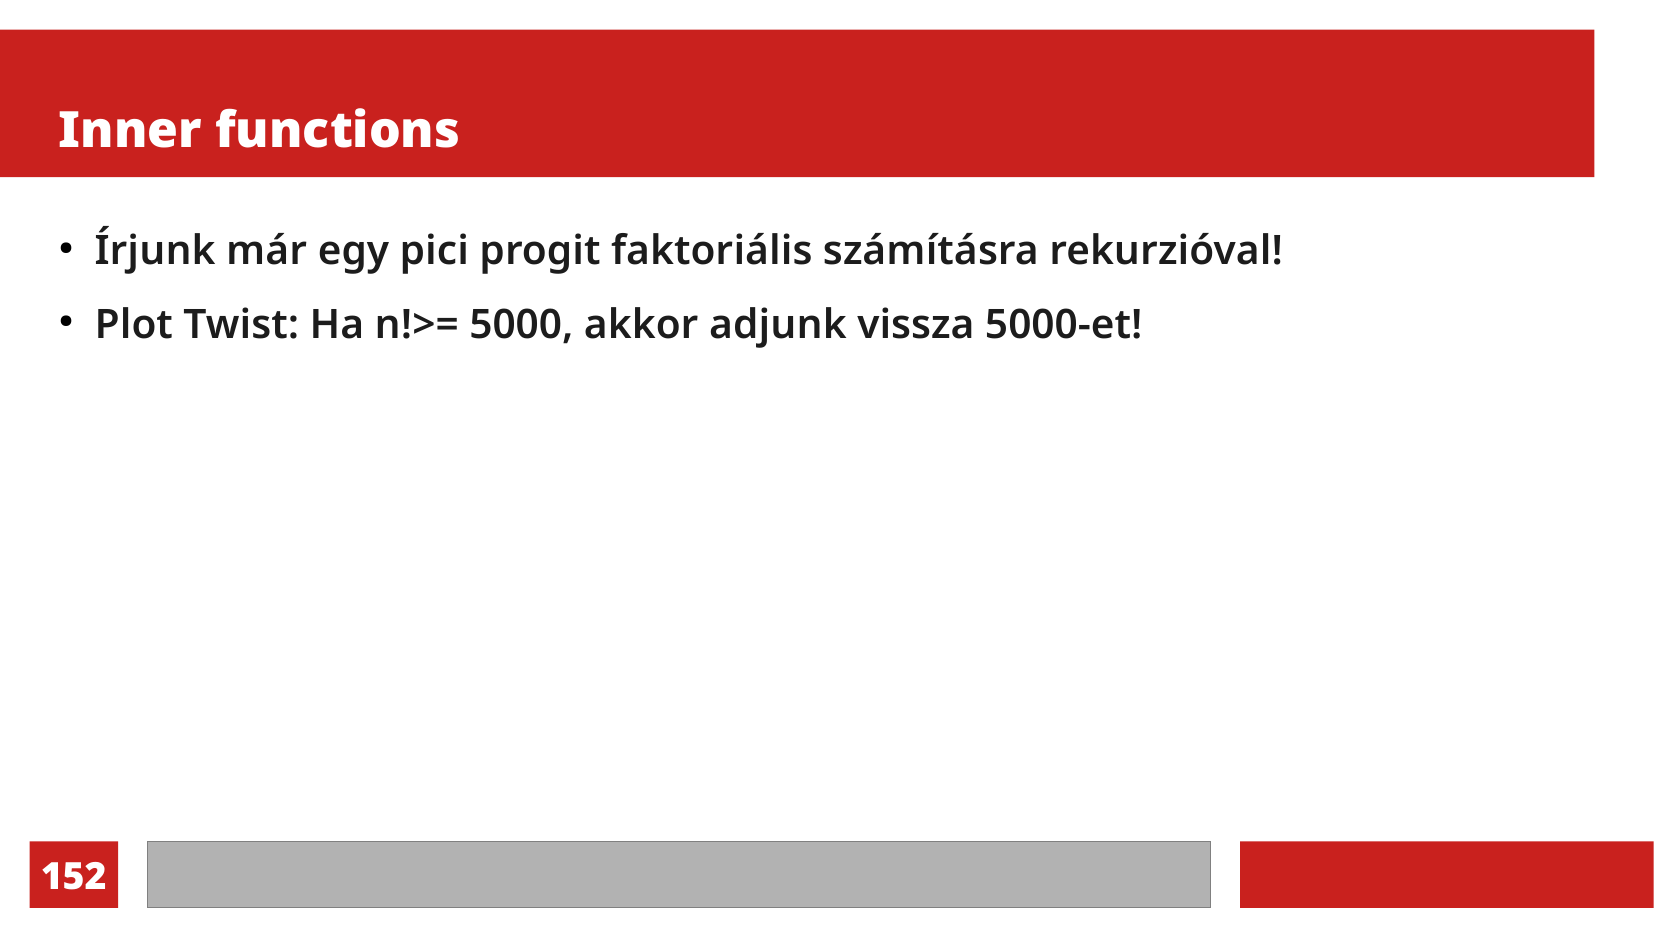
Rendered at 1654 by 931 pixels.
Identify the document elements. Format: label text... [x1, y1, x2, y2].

list Írjunk már egy pici progit faktoriális számításra rekurzióval! Plot Twist: Ha n!>= 5000, akkor adjunk vissza 5000-et! [59, 221, 1565, 739]
title Inner functions [59, 44, 1595, 163]
